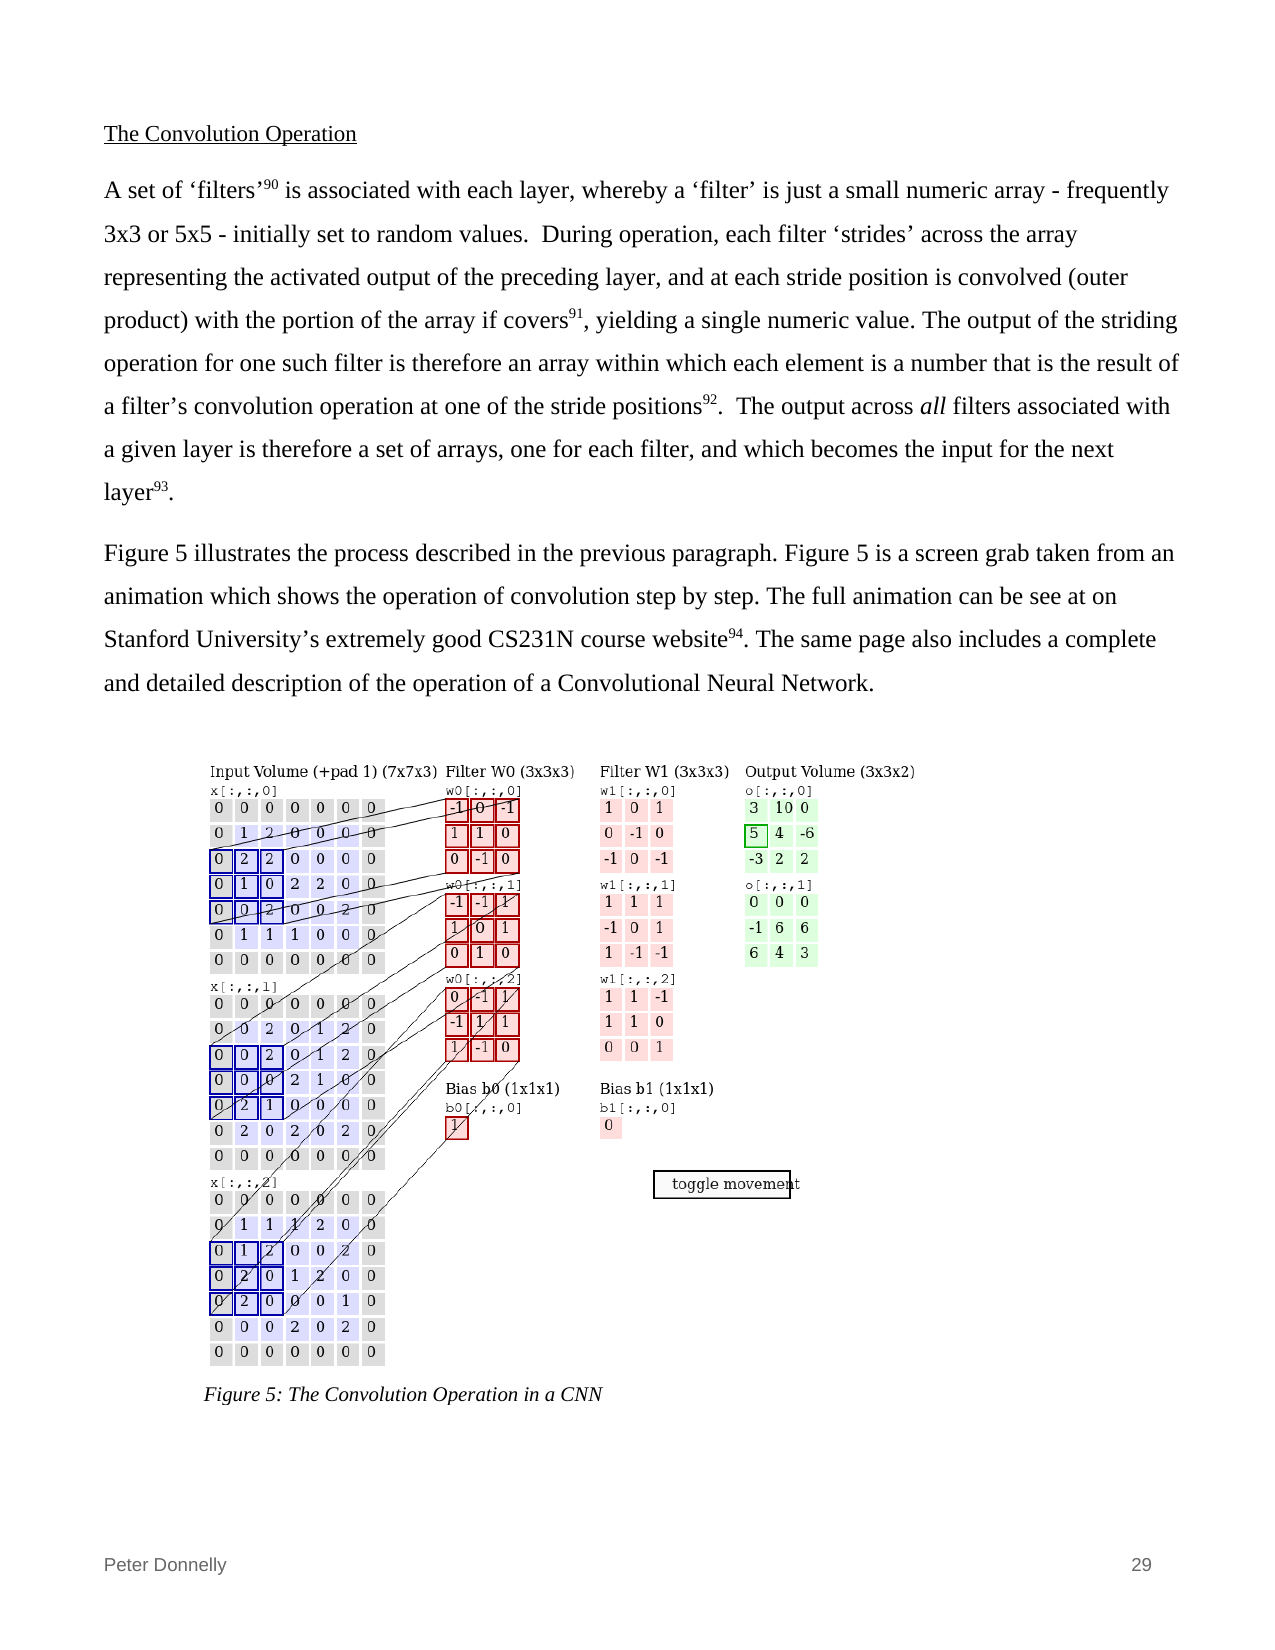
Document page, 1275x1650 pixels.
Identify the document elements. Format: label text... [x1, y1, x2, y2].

subtitle The Convolution Operation [86, 120, 1181, 146]
picture [203, 759, 923, 1382]
text Figure 5 illustrates the process described in the previous paragraph. Figure 5 is a screen grab taken from an animation which shows the operation of convolution step by step. The full animation can be see at on Stanford University’s extremely good CS231N course website. The same page also includes a complete and detailed description of the operation of a Convolutional Neural Network. [103, 538, 1181, 696]
text A set of ‘filters’ is associated with each layer, whereby a ‘filter’ is just a small numeric array - frequently 3x3 or 5x5 - initially set to random values. During operation, each filter ‘strides’ across the array representing the activated output of the preceding layer, and at each stride position is convolved (outer product) with the portion of the array if covers, yielding a single numeric value. The output of the striding operation for one such filter is therefore an array within which each element is a number that is the result of a filter’s convolution operation at one of the stride positions. The output across all filters associated with a given layer is therefore a set of arrays, one for each filter, and which becomes the input for the next layer. [103, 176, 1181, 506]
text Figure 5: The Convolution Operation in a CNN [203, 1382, 922, 1404]
